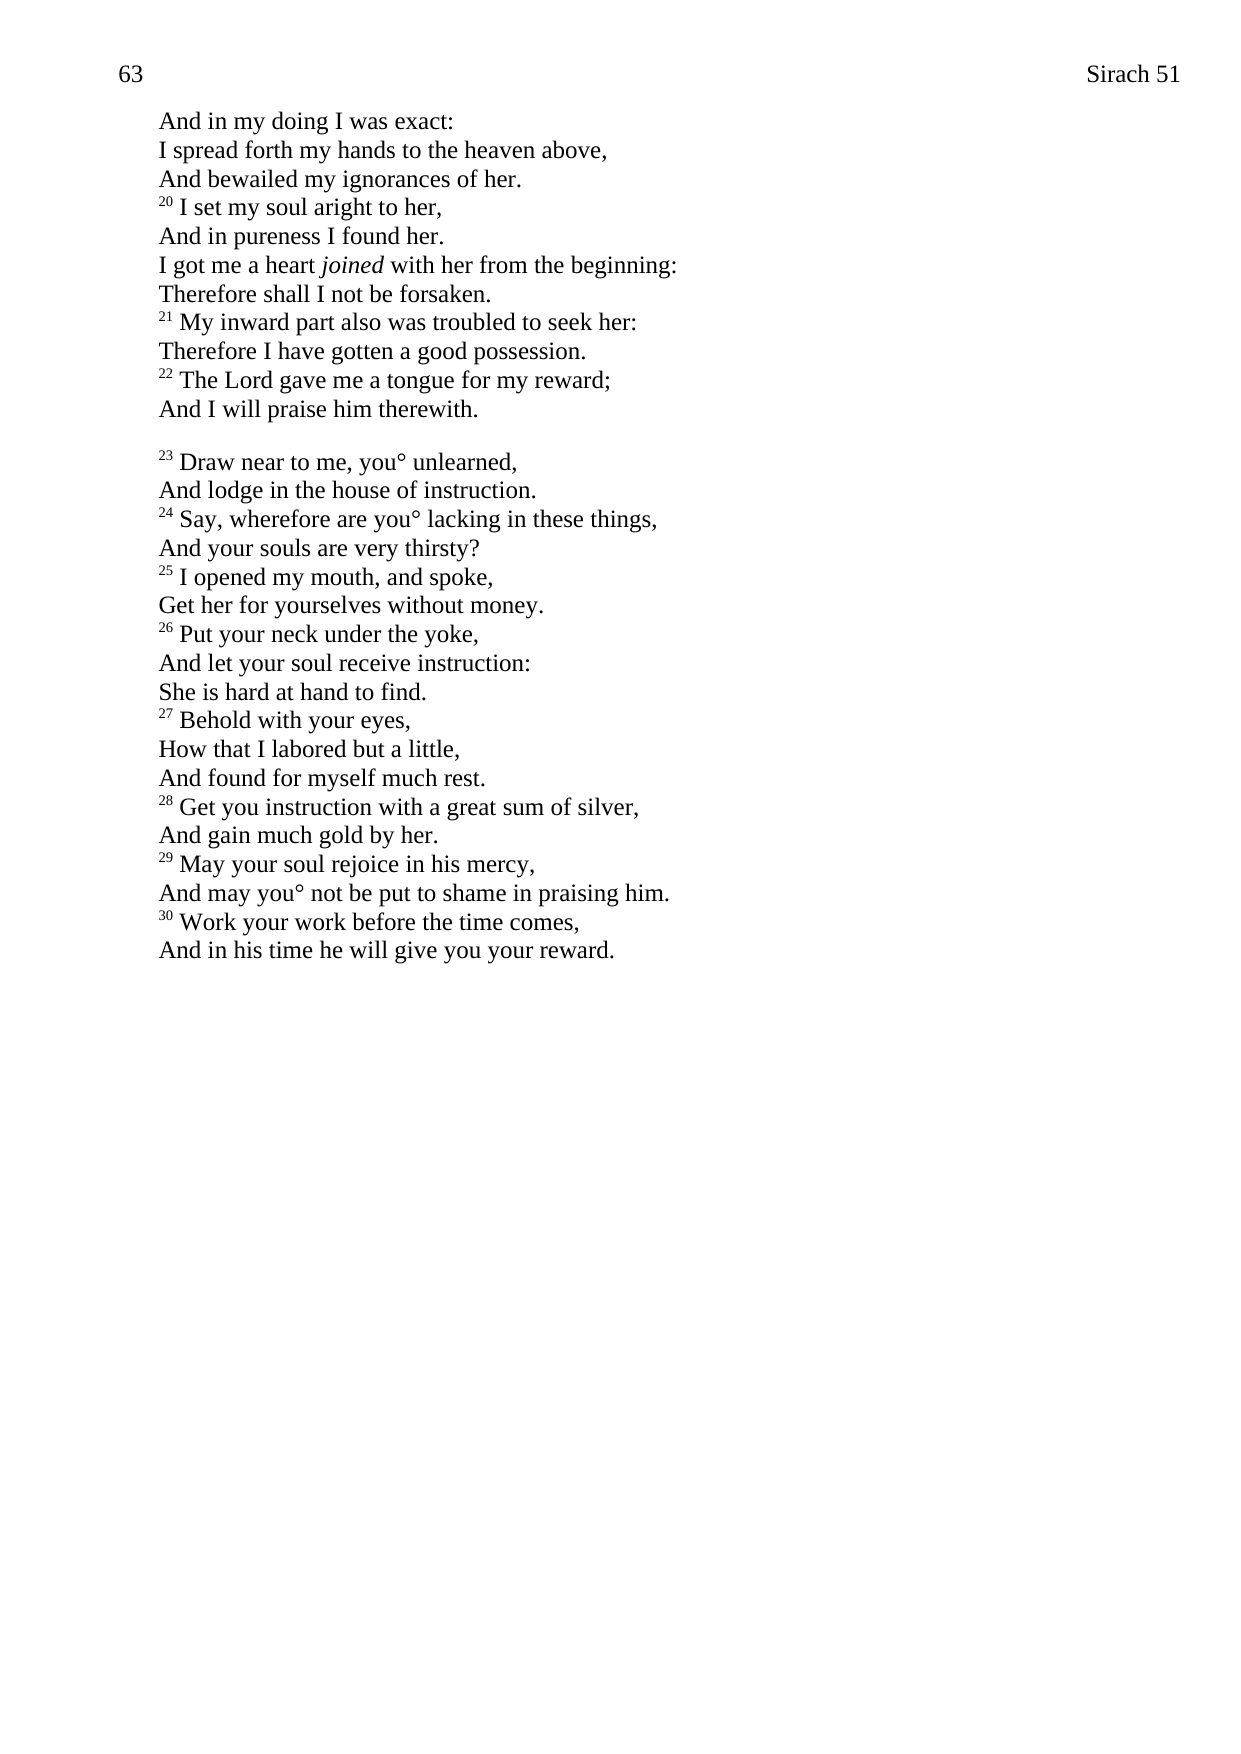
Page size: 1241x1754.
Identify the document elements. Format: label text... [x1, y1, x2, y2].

text 28 Get you instruction with a great sum of silver, [158, 792, 1181, 820]
text I got me a heart joined with her from the beginning: [158, 250, 1181, 279]
text I spread forth my hands to the heaven above, [158, 135, 1181, 164]
text And your souls are very thirsty? [158, 533, 1181, 562]
text And found for myself much rest. [158, 763, 1181, 792]
text 26 Put your neck under the yoke, [158, 619, 1181, 648]
text And bewailed my ignorances of her. [158, 164, 1181, 192]
text 27 Behold with your eyes, [158, 705, 1181, 734]
text 23 Draw near to me, you° unlearned, [158, 447, 1181, 475]
text And in his time he will give you your reward. [158, 935, 1181, 964]
text And lodge in the house of instruction. [158, 475, 1181, 504]
text 29 May your soul rejoice in his mercy, [158, 849, 1181, 878]
text 24 Say, wherefore are you° lacking in these things, [158, 504, 1181, 533]
text 25 I opened my mouth, and spoke, [158, 562, 1181, 590]
text 21 My inward part also was troubled to seek her: [158, 307, 1181, 336]
text She is hard at hand to find. [158, 677, 1181, 705]
text 30 Work your work before the time comes, [158, 907, 1181, 935]
text And in pureness I found her. [158, 221, 1181, 250]
text 22 The Lord gave me a tongue for my reward; [158, 365, 1181, 394]
text And let your soul receive instruction: [158, 648, 1181, 677]
text And gain much gold by her. [158, 820, 1181, 849]
text And may you° not be put to shame in praising him. [158, 878, 1181, 907]
text And in my doing I was exact: [158, 106, 1181, 135]
text And I will praise him therewith. [158, 394, 1181, 422]
text Get her for yourselves without money. [158, 590, 1181, 619]
text Therefore shall I not be forsaken. [158, 279, 1181, 307]
text 20 I set my soul aright to her, [158, 192, 1181, 221]
text How that I labored but a little, [158, 734, 1181, 763]
text Therefore I have gotten a good possession. [158, 336, 1181, 365]
